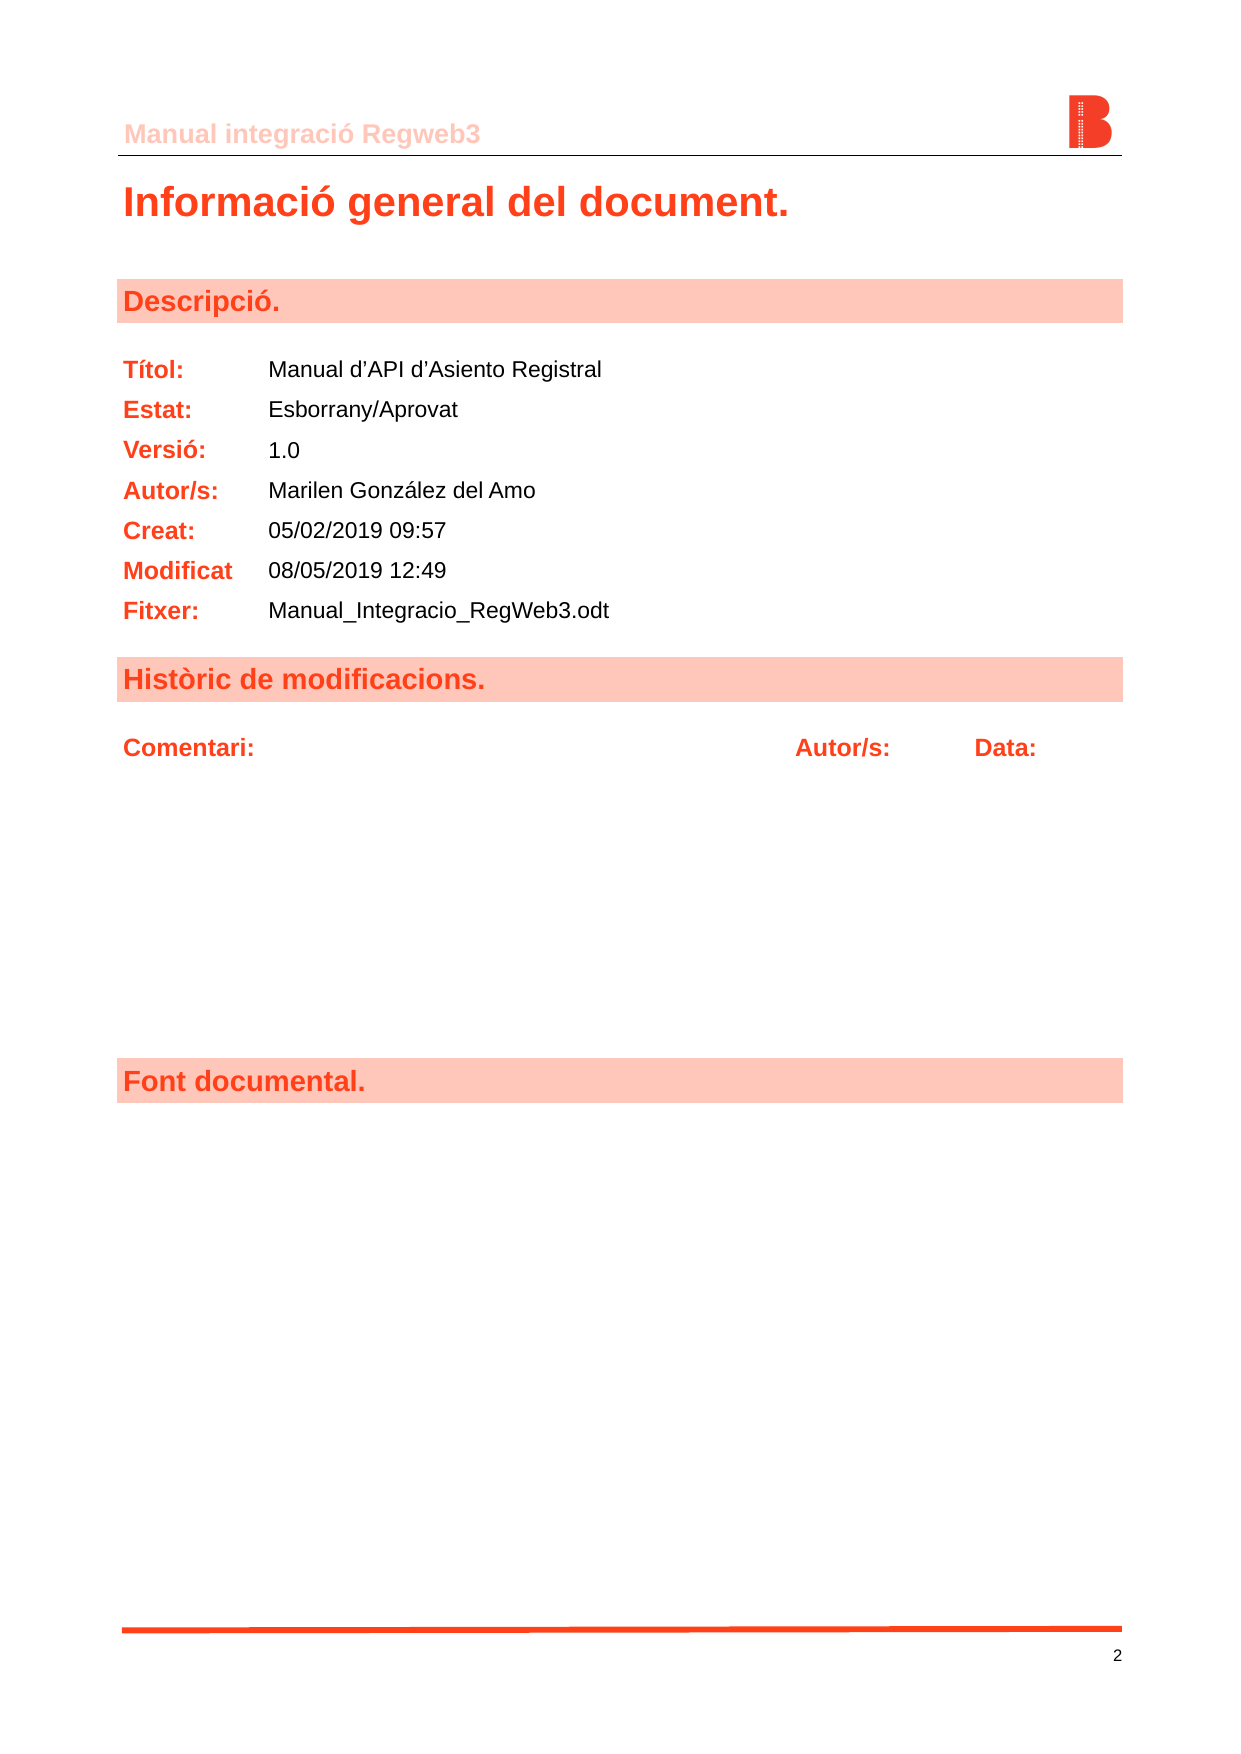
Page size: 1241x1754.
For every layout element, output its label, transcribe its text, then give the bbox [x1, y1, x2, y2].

table_cell [789, 995, 969, 1032]
table_cell Font documental. [117, 1058, 1123, 1103]
table_cell [117, 881, 789, 919]
table_cell Fitxer: [117, 591, 262, 631]
table_cell [117, 843, 789, 881]
table_cell [789, 806, 969, 843]
table_cell [117, 702, 1123, 727]
table_cell [789, 881, 969, 919]
table_cell [789, 957, 969, 994]
table_cell [789, 919, 969, 957]
table_cell [117, 806, 789, 843]
table_cell [969, 919, 1123, 957]
table_cell [117, 1207, 1123, 1244]
table_cell Versió: [117, 430, 262, 470]
table_cell Autor/s: [117, 470, 262, 510]
table_cell [117, 631, 1123, 657]
table_cell Estat: [117, 390, 262, 430]
table_cell [969, 957, 1123, 994]
table_cell Creat: [117, 510, 262, 550]
table_cell 05/02/2019 09:57 [262, 510, 1123, 550]
table_cell [117, 1103, 1123, 1129]
table_cell [969, 768, 1123, 806]
table_cell Esborrany/Aprovat [262, 390, 1123, 430]
table_header Informació general del document. [117, 171, 1123, 278]
table_cell [117, 768, 789, 806]
table_cell [117, 957, 789, 994]
table_cell 1.0 [262, 430, 1123, 470]
table_cell [789, 843, 969, 881]
table_cell Marilen González del Amo [262, 470, 1123, 510]
table_cell Data: [969, 728, 1123, 768]
table_cell Autor/s: [789, 728, 969, 768]
table_cell Títol: [117, 349, 262, 389]
table_cell 08/05/2019 12:49 [262, 550, 1123, 591]
table_cell [117, 1033, 1123, 1058]
table_cell [969, 843, 1123, 881]
table_cell [969, 995, 1123, 1032]
table_cell Comentari: [117, 728, 789, 768]
table_cell [969, 881, 1123, 919]
table_cell [789, 768, 969, 806]
table_cell Històric de modificacions. [117, 657, 1123, 702]
table_cell Modificat [117, 550, 262, 591]
table_cell [117, 1245, 1123, 1282]
table_cell [117, 1129, 1123, 1167]
picture [1063, 94, 1117, 150]
table_cell Manual d’API d’Asiento Registral [262, 349, 1123, 389]
table_cell Descripció. [117, 279, 1123, 323]
table_cell [117, 324, 1123, 349]
table_cell [117, 1167, 1123, 1207]
table_cell [117, 919, 789, 957]
table_cell [117, 995, 789, 1032]
table_cell [969, 806, 1123, 843]
table_cell Manual_Integracio_RegWeb3.odt [262, 591, 1123, 631]
